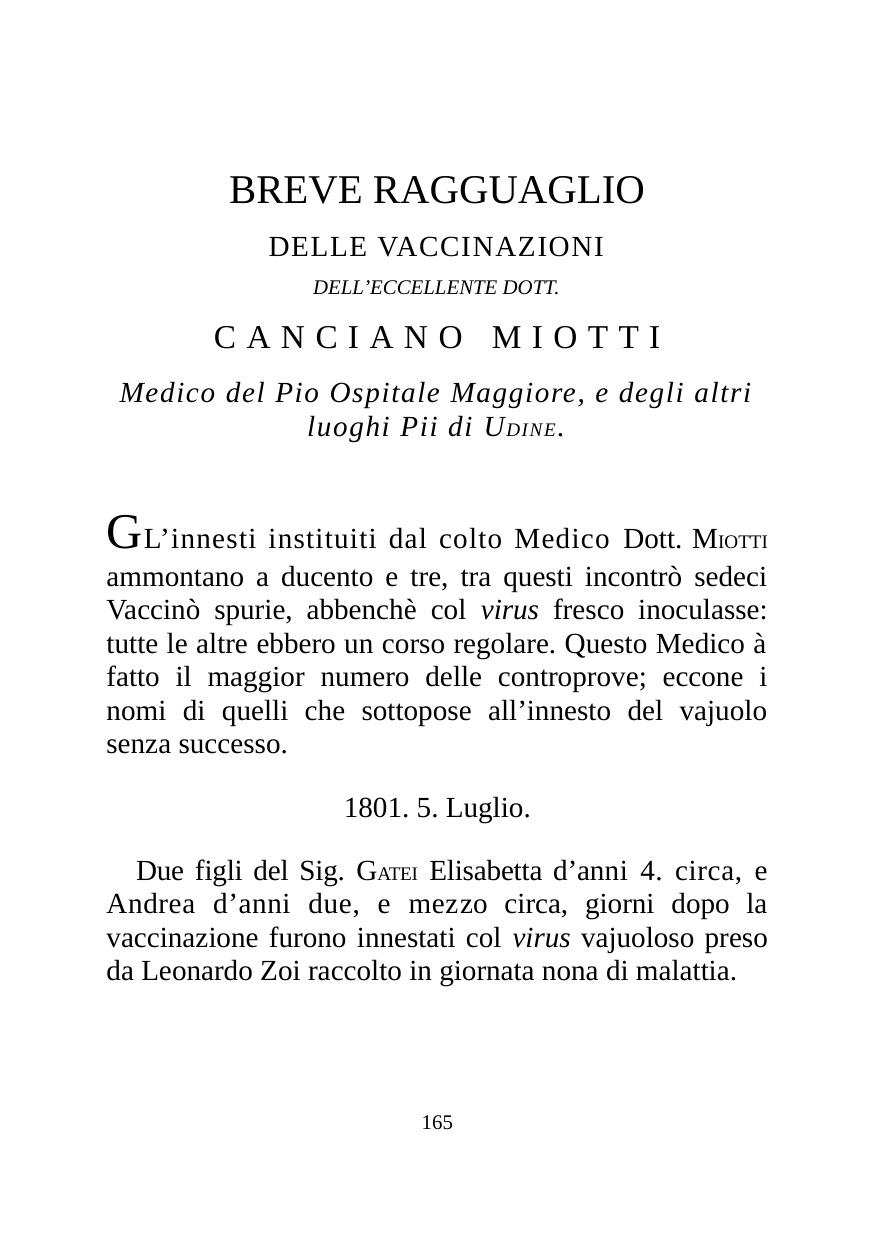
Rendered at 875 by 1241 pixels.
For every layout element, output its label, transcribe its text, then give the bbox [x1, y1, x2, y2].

subtitle BREVE RAGGUAGLIO DELLE VACCINAZIONI DELL’ECCELLENTE DOTT. CANCIANO MIOTTI [106, 165, 768, 356]
subtitle Medico del Pio Ospitale Maggiore, e degli altri luoghi Pii di Udine. [106, 375, 768, 442]
text GL’innesti instituiti dal colto Medico Dott. Miotti ammontano a ducento e tre, tra questi incontrò sedeci Vaccinò spurie, abbenchè col virus fresco inoculasse: tutte le altre ebbero un corso regolare. Questo Medico à fatto il maggior numero delle controprove; eccone i nomi di quelli che sottopose all’innesto del vajuolo senza successo. [106, 501, 768, 760]
text 1801. 5. Luglio. [106, 790, 768, 823]
text Due figli del Sig. Gatei Elisabetta d’anni 4. circa, e Andrea d’anni due, e mezzo circa, giorni dopo la vaccinazione furono innestati col virus vajuoloso preso da Leonardo Zoi raccolto in giornata nona di malattia. [106, 853, 768, 987]
